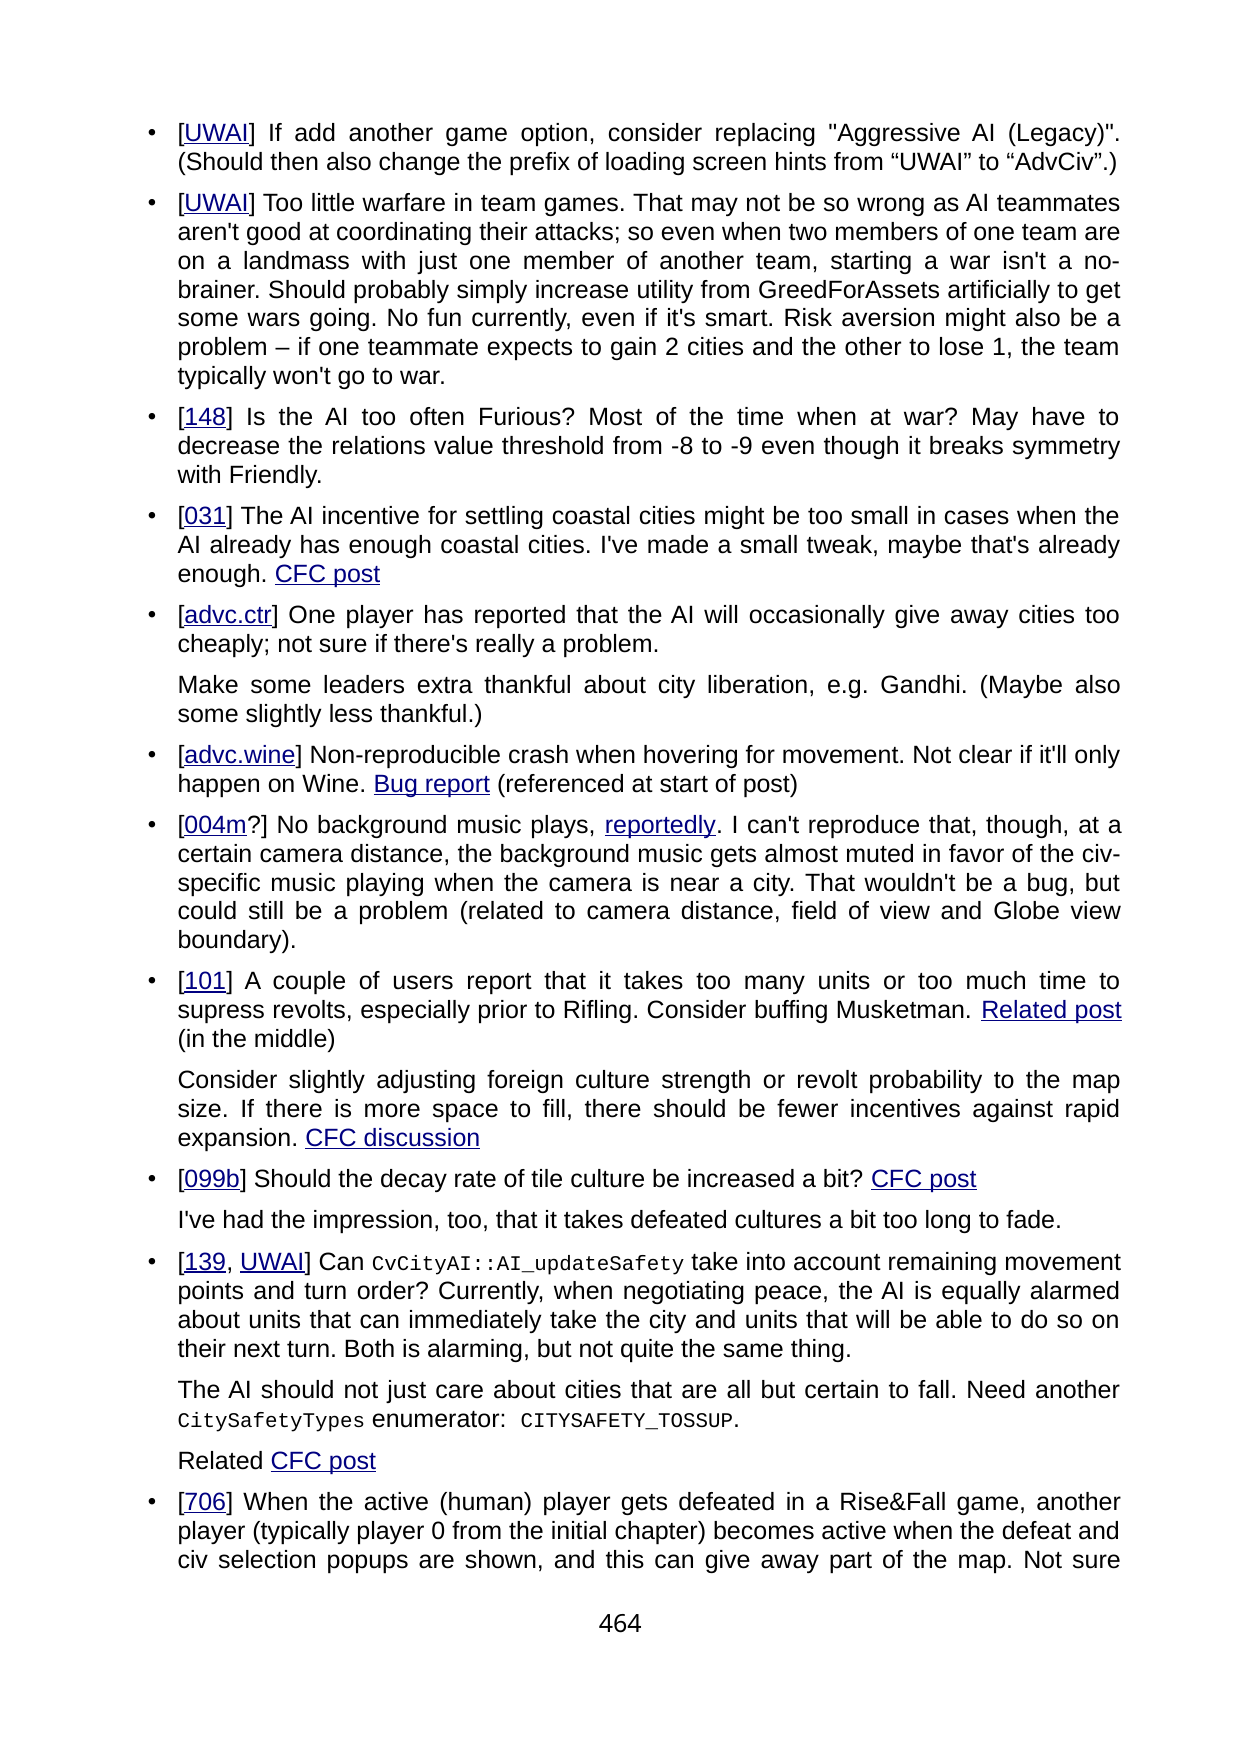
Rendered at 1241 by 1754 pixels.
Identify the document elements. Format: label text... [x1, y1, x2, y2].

list [101] A couple of users report that it takes too many units or too much time to supress revolts, especially prior to Rifling. Consider buffing Musketman. Related post (in the middle) [148, 966, 1122, 1053]
list [UWAI] If add another game option, consider replacing "Aggressive AI (Legacy)". (Should then also change the prefix of loading screen hints from “UWAI” to “AdvCiv”.) [148, 118, 1122, 176]
list [advc.wine] Non-reproducible crash when hovering for movement. Not clear if it'll only happen on Wine. Bug report (referenced at start of post) [148, 740, 1122, 797]
list [004m?] No background music plays, reportedly. I can't reproduce that, though, at a certain camera distance, the background music gets almost muted in favor of the civ-specific music playing when the camera is near a city. That wouldn't be a bug, but could still be a problem (related to camera distance, field of view and Globe view boundary). [148, 810, 1122, 954]
list [UWAI] Too little warfare in team games. That may not be so wrong as AI teammates aren't good at coordinating their attacks; so even when two members of one team are on a landmass with just one member of another team, starting a war isn't a no-brainer. Should probably simply increase utility from GreedForAssets artificially to get some wars going. No fun currently, even if it's smart. Risk aversion might also be a problem – if one teammate expects to gain 2 cities and the other to lose 1, the team typically won't go to war. [148, 188, 1122, 389]
list [148] Is the AI too often Furious? Most of the time when at war? May have to decrease the relations value threshold from -8 to -9 even though it breaks symmetry with Friendly. [148, 402, 1122, 488]
list [advc.ctr] One player has reported that the AI will occasionally give away cities too cheaply; not sure if there's really a problem. [148, 600, 1122, 657]
list [706] When the active (human) player gets defeated in a Rise&Fall game, another player (typically player 0 from the initial chapter) becomes active when the defeat and civ selection popups are shown, and this can give away part of the map. Not sure [148, 1487, 1122, 1573]
list [031] The AI incentive for settling coastal cities might be too small in cases when the AI already has enough coastal cities. I've made a small tweak, maybe that's already enough. CFC post [148, 501, 1122, 587]
list The AI should not just care about cities that are all but certain to fall. Need another CitySafetyTypes enumerator: CITYSAFETY_TOSSUP. [148, 1375, 1122, 1433]
list I've had the impression, too, that it takes defeated cultures a bit too long to fade. [148, 1205, 1122, 1234]
list Consider slightly adjusting foreign culture strength or revolt probability to the map size. If there is more space to fill, there should be fewer incentives against rapid expansion. CFC discussion [148, 1065, 1122, 1151]
list Make some leaders extra thankful about city liberation, e.g. Gandhi. (Maybe also some slightly less thankful.) [148, 670, 1122, 727]
list [099b] Should the decay rate of tile culture be increased a bit? CFC post [148, 1164, 1122, 1193]
list Related CFC post [148, 1446, 1122, 1475]
list [139, UWAI] Can CvCityAI::AI_updateSafety take into account remaining movement points and turn order? Currently, when negotiating peace, the AI is equally alarmed about units that can immediately take the city and units that will be able to do so on their next turn. Both is alarming, but not quite the same thing. [148, 1247, 1122, 1362]
